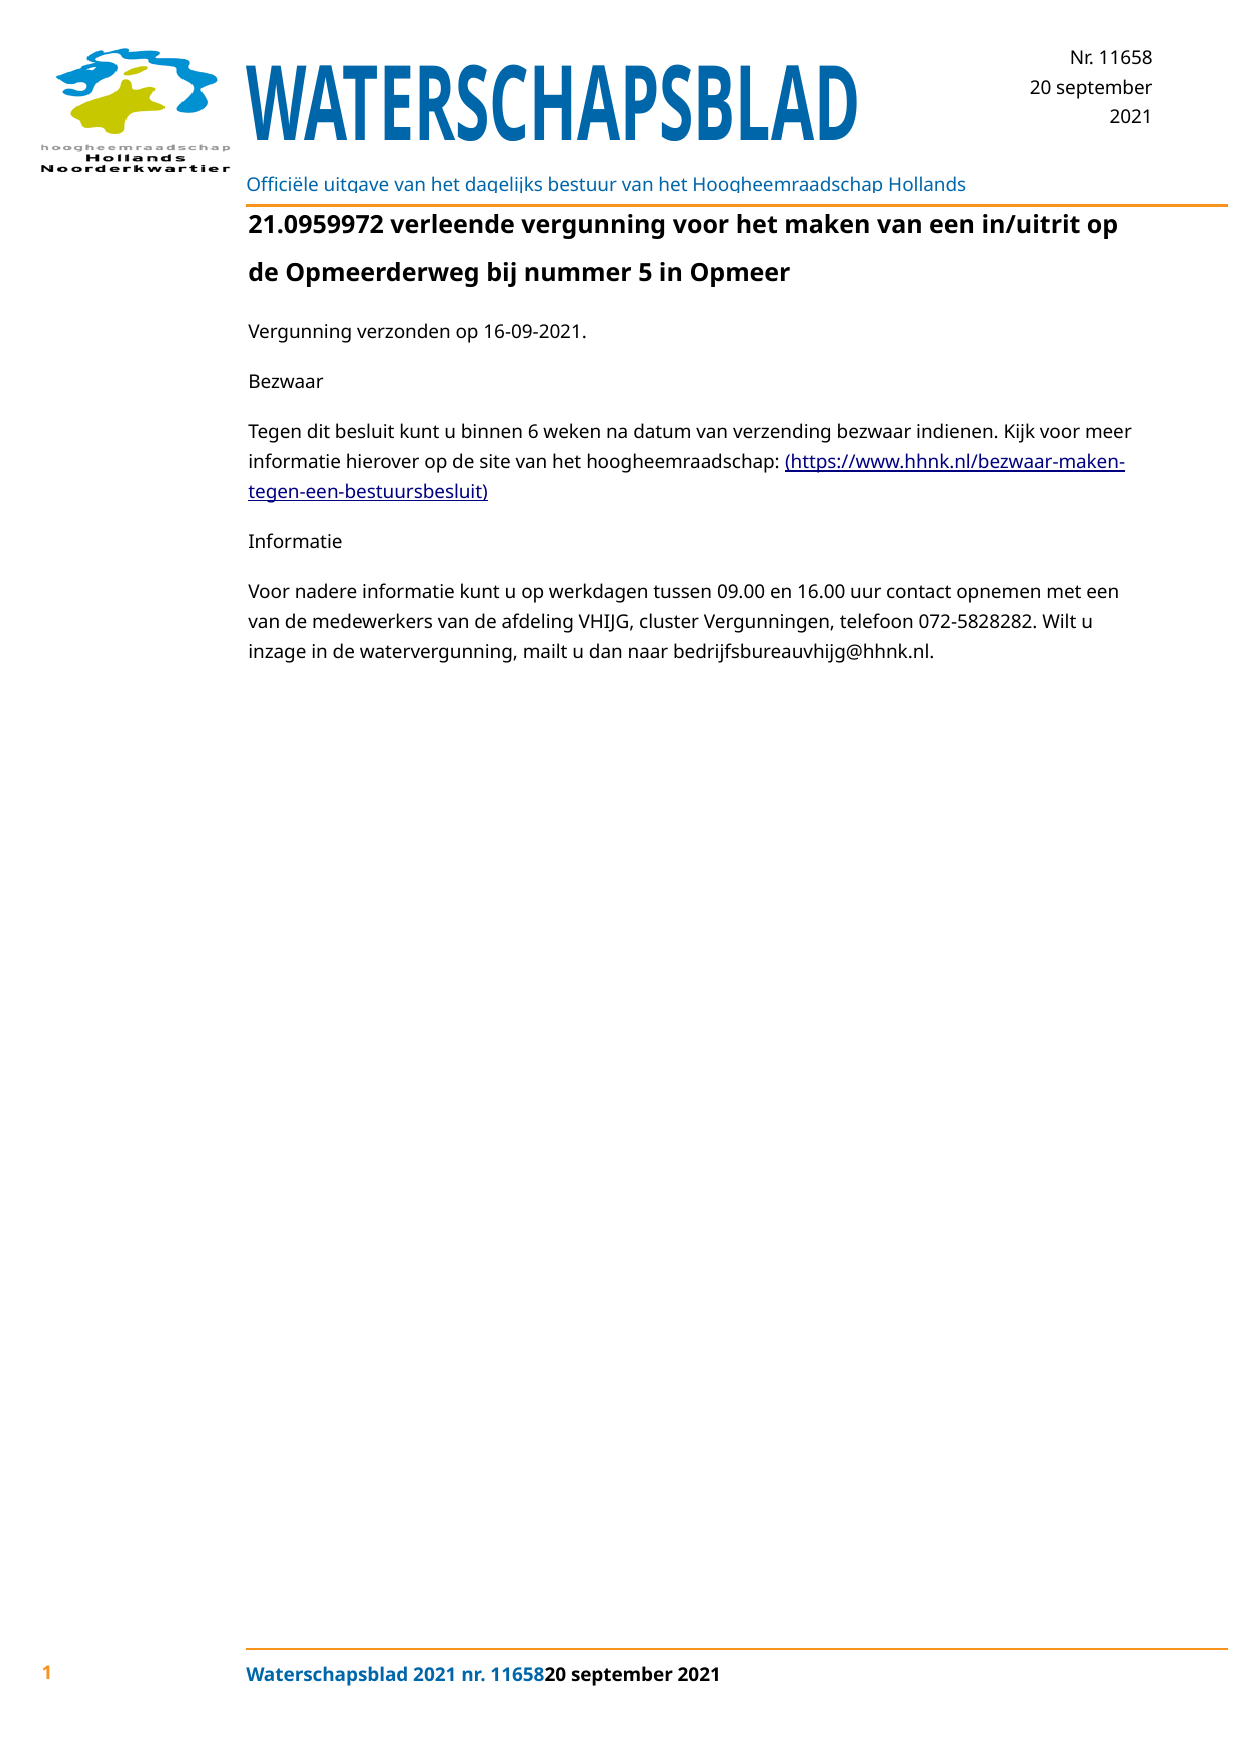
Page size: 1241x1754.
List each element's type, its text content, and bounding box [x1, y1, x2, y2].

text Vergunning verzonden op 16-09-2021. [248, 318, 1152, 344]
picture [41, 47, 231, 172]
text Bezwaar [248, 368, 1152, 394]
text Informatie [248, 528, 1152, 554]
text Tegen dit besluit kunt u binnen 6 weken na datum van verzending bezwaar indienen. Kijk voor meer informatie hierover op de site van het hoogheemraadschap: (https://www.hhnk.nl/bezwaar-maken-tegen-een-bestuursbesluit) [248, 419, 1152, 504]
text Voor nadere informatie kunt u op werkdagen tussen 09.00 en 16.00 uur contact opnemen met een van de medewerkers van de afdeling VHIJG, cluster Vergunningen, telefoon 072-5828282. Wilt u inzage in de watervergunning, mailt u dan naar bedrijfsbureauvhijg@hhnk.nl. [248, 579, 1152, 664]
text 21.0959972 verleende vergunning voor het maken van een in/uitrit op de Opmeerderweg bij nummer 5 in Opmeer [248, 207, 1152, 288]
